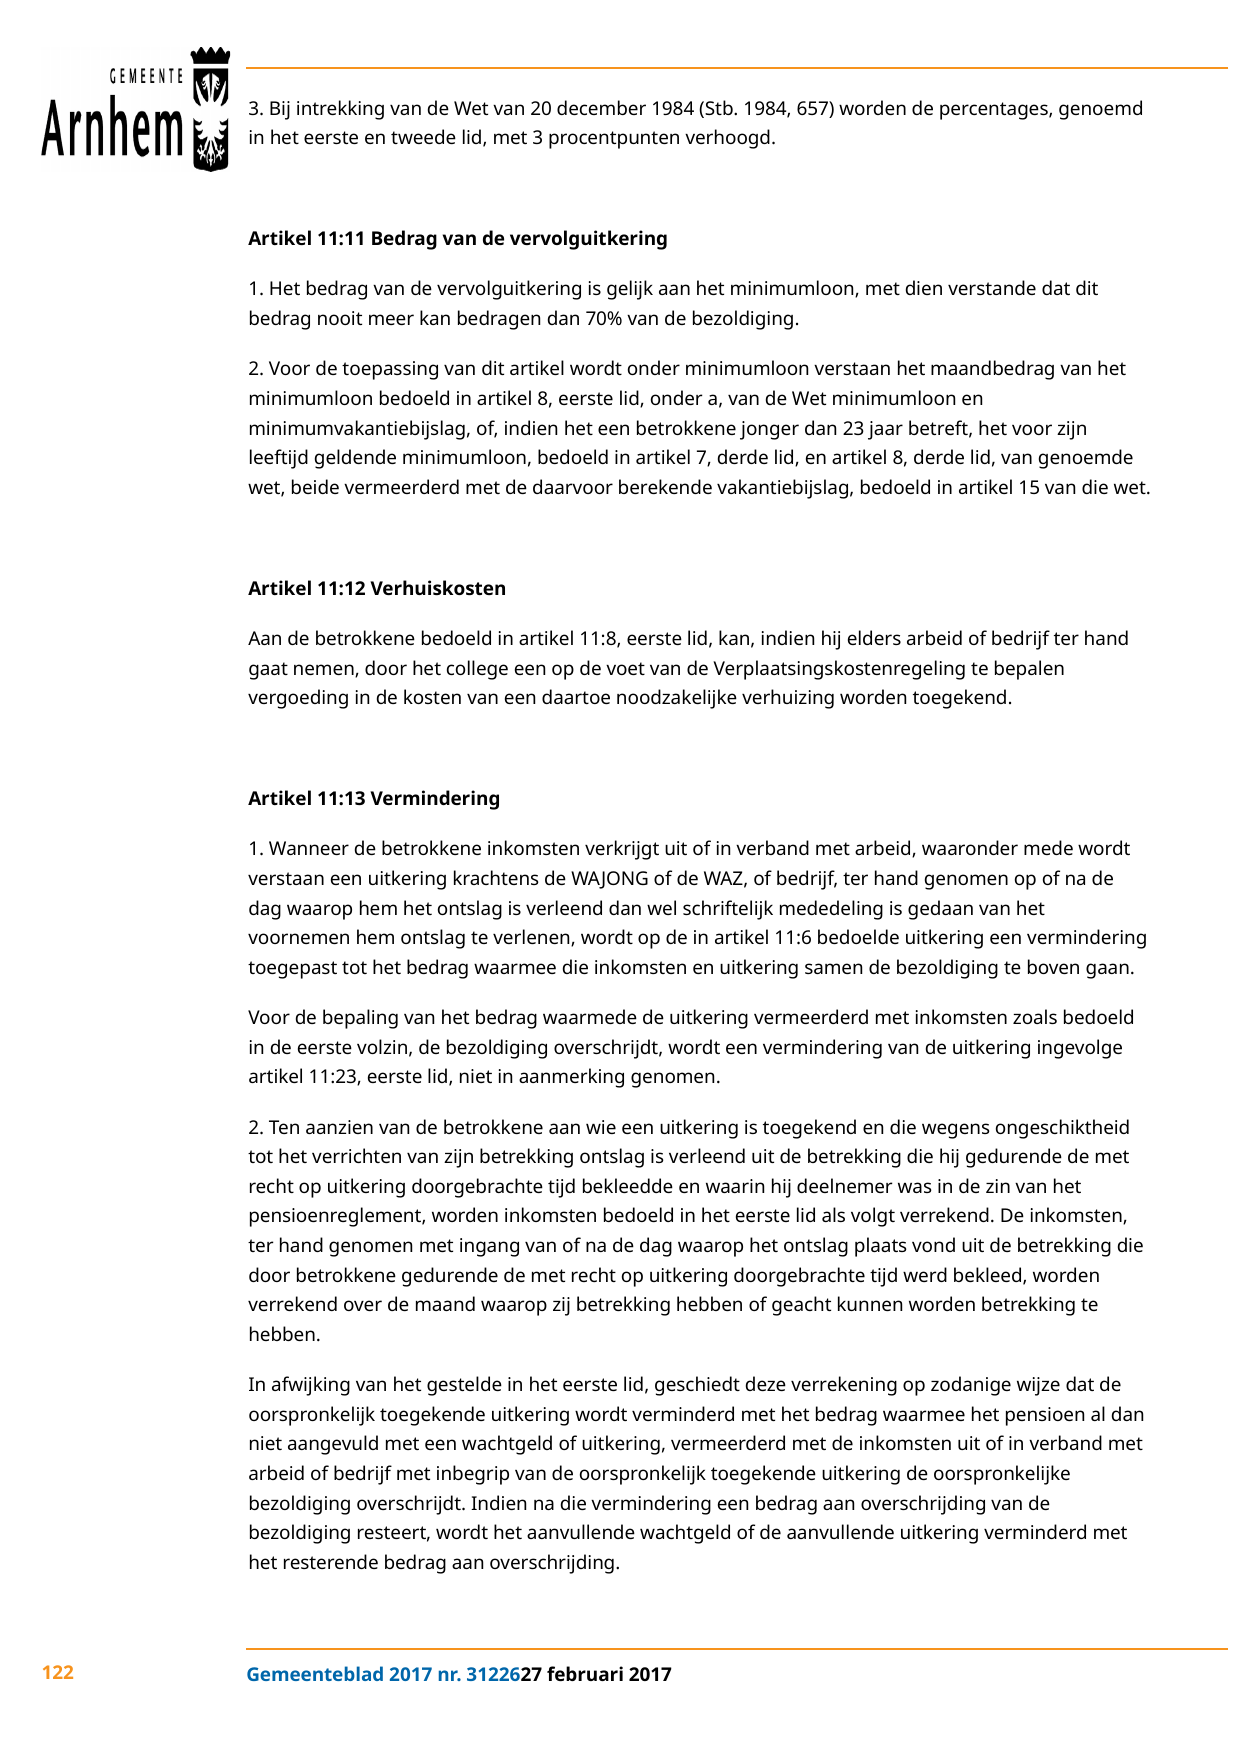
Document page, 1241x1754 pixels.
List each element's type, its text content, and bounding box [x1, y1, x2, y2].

picture [41, 47, 231, 172]
text Aan de betrokkene bedoeld in artikel 11:8, eerste lid, kan, indien hij elders arbeid of bedrijf ter hand gaat nemen, door het college een op de voet van de Verplaatsingskostenregeling te bepalen vergoeding in de kosten van een daartoe noodzakelijke verhuizing worden toegekend. [248, 625, 1152, 710]
text Voor de bepaling van het bedrag waarmede de uitkering vermeerderd met inkomsten zoals bedoeld in de eerste volzin, de bezoldiging overschrijdt, wordt een vermindering van de uitkering ingevolge artikel 11:23, eerste lid, niet in aanmerking genomen. [248, 1004, 1152, 1089]
text Artikel 11:11 Bedrag van de vervolguitkering [248, 225, 1152, 251]
text 2. Ten aanzien van de betrokkene aan wie een uitkering is toegekend en die wegens ongeschiktheid tot het verrichten van zijn betrekking ontslag is verleend uit de betrekking die hij gedurende de met recht op uitkering doorgebrachte tijd bekleedde en waarin hij deelnemer was in de zin van het pensioenreglement, worden inkomsten bedoeld in het eerste lid als volgt verrekend. De inkomsten, ter hand genomen met ingang van of na de dag waarop het ontslag plaats vond uit de betrekking die door betrokkene gedurende de met recht op uitkering doorgebrachte tijd werd bekleed, worden verrekend over de maand waarop zij betrekking hebben of geacht kunnen worden betrekking te hebben. [248, 1114, 1152, 1347]
text Artikel 11:12 Verhuiskosten [248, 575, 1152, 601]
text 1. Het bedrag van de vervolguitkering is gelijk aan het minimumloon, met dien verstande dat dit bedrag nooit meer kan bedragen dan 70% van de bezoldiging. [248, 276, 1152, 331]
text In afwijking van het gestelde in het eerste lid, geschiedt deze verrekening op zodanige wijze dat de oorspronkelijk toegekende uitkering wordt verminderd met het bedrag waarmee het pensioen al dan niet aangevuld met een wachtgeld of uitkering, vermeerderd met de inkomsten uit of in verband met arbeid of bedrijf met inbegrip van de oorspronkelijk toegekende uitkering de oorspronkelijke bezoldiging overschrijdt. Indien na die vermindering een bedrag aan overschrijding van de bezoldiging resteert, wordt het aanvullende wachtgeld of de aanvullende uitkering verminderd met het resterende bedrag aan overschrijding. [248, 1371, 1152, 1575]
text Artikel 11:13 Vermindering [248, 785, 1152, 811]
text 1. Wanneer de betrokkene inkomsten verkrijgt uit of in verband met arbeid, waaronder mede wordt verstaan een uitkering krachtens de WAJONG of de WAZ, of bedrijf, ter hand genomen op of na de dag waarop hem het ontslag is verleend dan wel schriftelijk mededeling is gedaan van het voornemen hem ontslag te verlenen, wordt op de in artikel 11:6 bedoelde uitkering een vermindering toegepast tot het bedrag waarmee die inkomsten en uitkering samen de bezoldiging te boven gaan. [248, 836, 1152, 980]
text 2. Voor de toepassing van dit artikel wordt onder minimumloon verstaan het maandbedrag van het minimumloon bedoeld in artikel 8, eerste lid, onder a, van de Wet minimumloon en minimumvakantiebijslag, of, indien het een betrokkene jonger dan 23 jaar betreft, het voor zijn leeftijd geldende minimumloon, bedoeld in artikel 7, derde lid, en artikel 8, derde lid, van genoemde wet, beide vermeerderd met de daarvoor berekende vakantiebijslag, bedoeld in artikel 15 van die wet. [248, 356, 1152, 500]
text 3. Bij intrekking van de Wet van 20 december 1984 (Stb. 1984, 657) worden de percentages, genoemd in het eerste en tweede lid, met 3 procentpunten verhoogd. [248, 95, 1152, 150]
